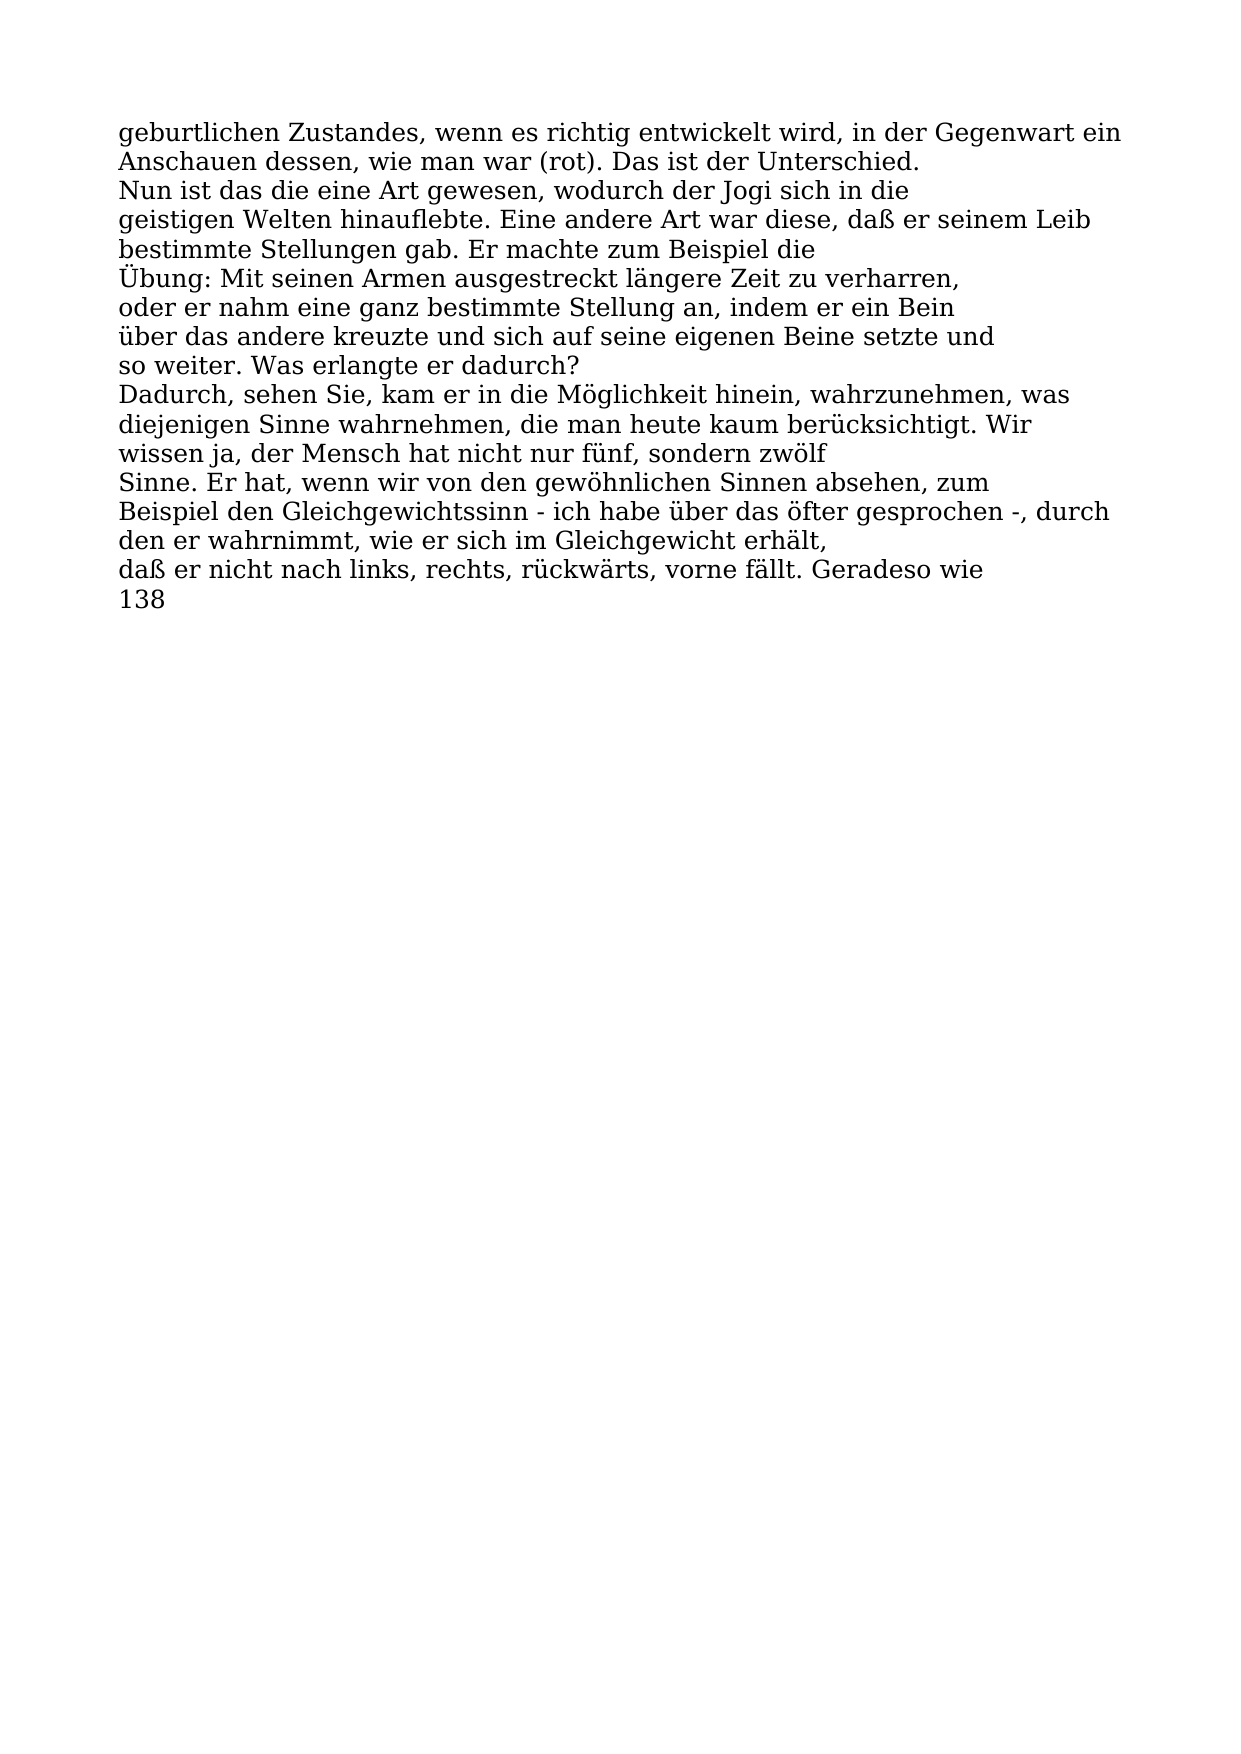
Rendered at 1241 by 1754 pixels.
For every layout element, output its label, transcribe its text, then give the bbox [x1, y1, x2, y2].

text 138 [118, 585, 1122, 614]
text Dadurch, sehen Sie, kam er in die Möglichkeit hinein, wahrzunehmen, was diejenigen Sinne wahrnehmen, die man heute kaum berücksichtigt. Wir wissen ja, der Mensch hat nicht nur fünf, sondern zwölf [118, 381, 1122, 468]
text geistigen Welten hinauflebte. Eine andere Art war diese, daß er seinem Leib bestimmte Stellungen gab. Er machte zum Beispiel die [118, 206, 1122, 264]
text daß er nicht nach links, rechts, rückwärts, vorne fällt. Geradeso wie [118, 556, 1122, 585]
text Beispiel den Gleichgewichtssinn - ich habe über das öfter gesprochen -, durch den er wahrnimmt, wie er sich im Gleichgewicht erhält, [118, 497, 1122, 556]
text Nun ist das die eine Art gewesen, wodurch der Jogi sich in die [118, 176, 1122, 206]
text oder er nahm eine ganz bestimmte Stellung an, indem er ein Bein [118, 293, 1122, 322]
text so weiter. Was erlangte er dadurch? [118, 351, 1122, 381]
text Sinne. Er hat, wenn wir von den gewöhnlichen Sinnen absehen, zum [118, 468, 1122, 497]
text Übung: Mit seinen Armen ausgestreckt längere Zeit zu verharren, [118, 264, 1122, 293]
text über das andere kreuzte und sich auf seine eigenen Beine setzte und [118, 322, 1122, 351]
text geburtlichen Zustandes, wenn es richtig entwickelt wird, in der Gegenwart ein Anschauen dessen, wie man war (rot). Das ist der Unterschied. [118, 118, 1122, 176]
